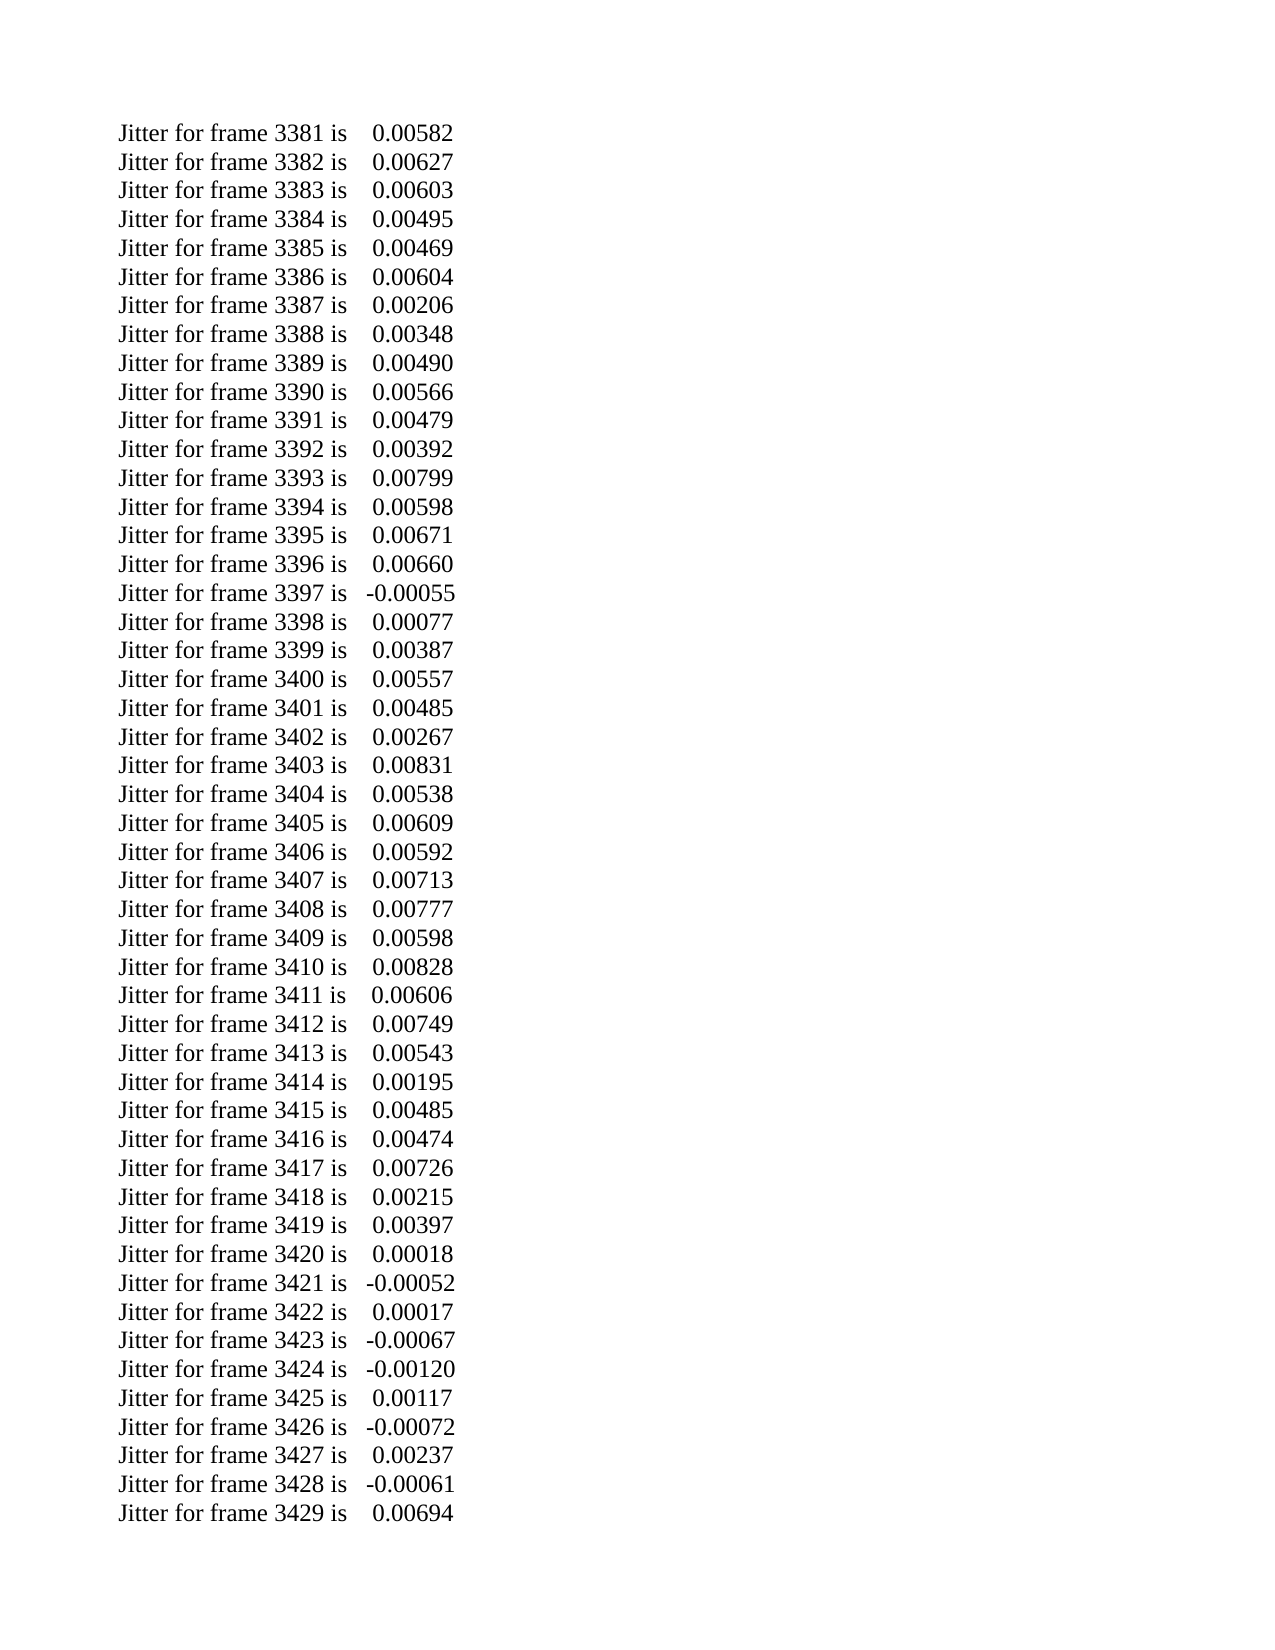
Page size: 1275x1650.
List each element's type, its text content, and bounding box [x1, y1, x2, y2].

text Jitter for frame 3394 is 0.00598 [118, 492, 1157, 521]
text Jitter for frame 3401 is 0.00485 [118, 693, 1157, 722]
text Jitter for frame 3387 is 0.00206 [118, 291, 1157, 319]
text Jitter for frame 3399 is 0.00387 [118, 636, 1157, 664]
text Jitter for frame 3412 is 0.00749 [118, 1009, 1157, 1038]
text Jitter for frame 3398 is 0.00077 [118, 607, 1157, 636]
text Jitter for frame 3415 is 0.00485 [118, 1096, 1157, 1124]
text Jitter for frame 3391 is 0.00479 [118, 406, 1157, 434]
text Jitter for frame 3404 is 0.00538 [118, 779, 1157, 808]
text Jitter for frame 3419 is 0.00397 [118, 1211, 1157, 1239]
text Jitter for frame 3421 is -0.00052 [118, 1268, 1157, 1297]
text Jitter for frame 3392 is 0.00392 [118, 434, 1157, 463]
text Jitter for frame 3414 is 0.00195 [118, 1067, 1157, 1096]
text Jitter for frame 3384 is 0.00495 [118, 204, 1157, 233]
text Jitter for frame 3408 is 0.00777 [118, 894, 1157, 923]
text Jitter for frame 3425 is 0.00117 [118, 1383, 1157, 1412]
text Jitter for frame 3409 is 0.00598 [118, 923, 1157, 952]
text Jitter for frame 3385 is 0.00469 [118, 233, 1157, 262]
text Jitter for frame 3402 is 0.00267 [118, 722, 1157, 751]
text Jitter for frame 3407 is 0.00713 [118, 866, 1157, 894]
text Jitter for frame 3389 is 0.00490 [118, 348, 1157, 377]
text Jitter for frame 3405 is 0.00609 [118, 808, 1157, 837]
text Jitter for frame 3410 is 0.00828 [118, 952, 1157, 981]
text Jitter for frame 3411 is 0.00606 [118, 981, 1157, 1009]
text Jitter for frame 3427 is 0.00237 [118, 1441, 1157, 1469]
text Jitter for frame 3429 is 0.00694 [118, 1498, 1157, 1527]
text Jitter for frame 3381 is 0.00582 [118, 118, 1157, 147]
text Jitter for frame 3397 is -0.00055 [118, 578, 1157, 607]
text Jitter for frame 3388 is 0.00348 [118, 319, 1157, 348]
text Jitter for frame 3417 is 0.00726 [118, 1153, 1157, 1182]
text Jitter for frame 3383 is 0.00603 [118, 176, 1157, 204]
text Jitter for frame 3382 is 0.00627 [118, 147, 1157, 176]
text Jitter for frame 3413 is 0.00543 [118, 1038, 1157, 1067]
text Jitter for frame 3426 is -0.00072 [118, 1412, 1157, 1441]
text Jitter for frame 3396 is 0.00660 [118, 549, 1157, 578]
text Jitter for frame 3423 is -0.00067 [118, 1326, 1157, 1354]
text Jitter for frame 3390 is 0.00566 [118, 377, 1157, 406]
text Jitter for frame 3406 is 0.00592 [118, 837, 1157, 866]
text Jitter for frame 3416 is 0.00474 [118, 1124, 1157, 1153]
text Jitter for frame 3420 is 0.00018 [118, 1239, 1157, 1268]
text Jitter for frame 3393 is 0.00799 [118, 463, 1157, 492]
text Jitter for frame 3424 is -0.00120 [118, 1354, 1157, 1383]
text Jitter for frame 3400 is 0.00557 [118, 664, 1157, 693]
text Jitter for frame 3428 is -0.00061 [118, 1469, 1157, 1498]
text Jitter for frame 3386 is 0.00604 [118, 262, 1157, 291]
text Jitter for frame 3395 is 0.00671 [118, 521, 1157, 549]
text Jitter for frame 3422 is 0.00017 [118, 1297, 1157, 1326]
text Jitter for frame 3418 is 0.00215 [118, 1182, 1157, 1211]
text Jitter for frame 3403 is 0.00831 [118, 751, 1157, 779]
